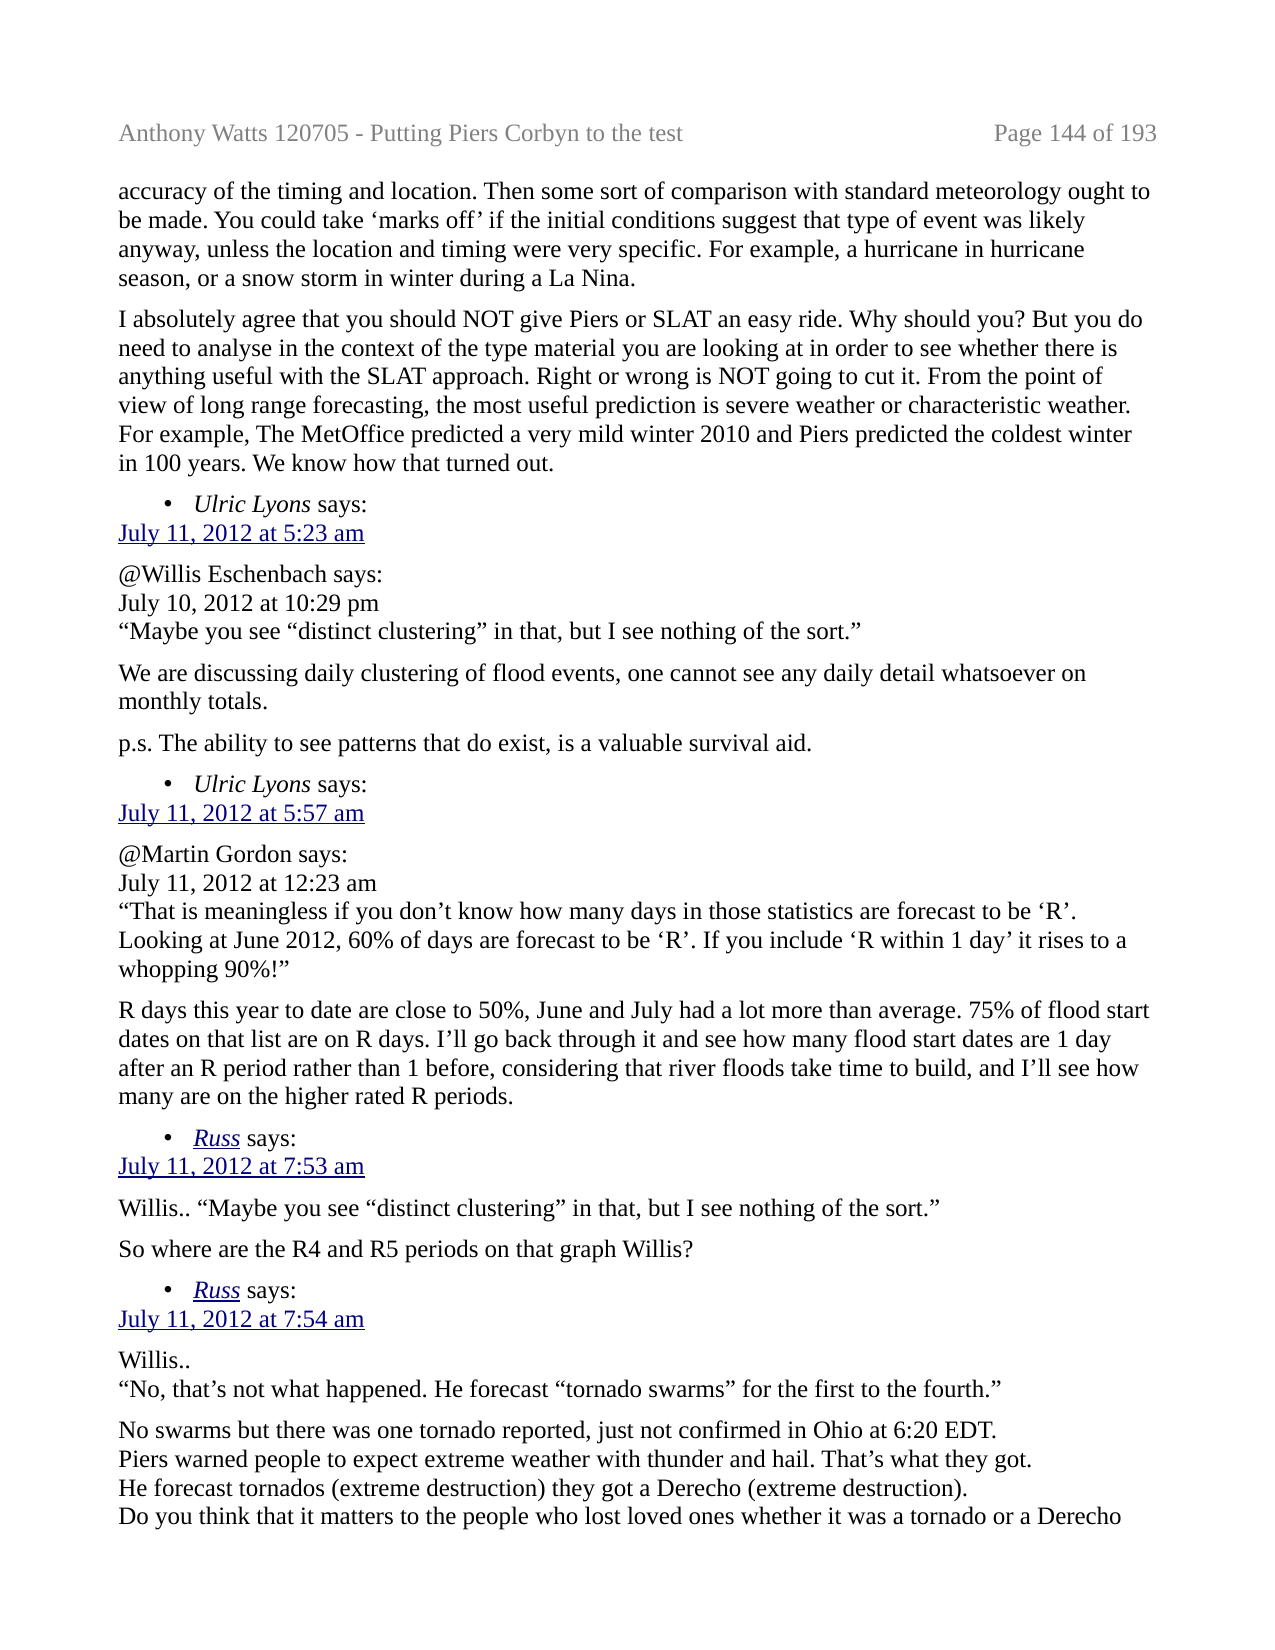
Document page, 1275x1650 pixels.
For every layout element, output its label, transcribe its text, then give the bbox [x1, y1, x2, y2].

text R days this year to date are close to 50%, June and July had a lot more than average. 75% of flood start dates on that list are on R days. I’ll go back through it and see how many flood start dates are 1 day after an R period rather than 1 before, considering that river floods take time to build, and I’ll see how many are on the higher rated R periods. [118, 995, 1157, 1110]
text @Martin Gordon says: July 11, 2012 at 12:23 am “That is meaningless if you don’t know how many days in those statistics are forecast to be ‘R’. Looking at June 2012, 60% of days are forecast to be ‘R’. If you include ‘R within 1 day’ it rises to a whopping 90%!” [118, 839, 1157, 983]
list Ulric Lyons says: [164, 769, 1157, 798]
text So where are the R4 and R5 periods on that graph Willis? [118, 1234, 1157, 1263]
text accuracy of the timing and location. Then some sort of comparison with standard meteorology ought to be made. You could take ‘marks off’ if the initial conditions suggest that type of event was likely anyway, unless the location and timing were very specific. For example, a hurricane in hurricane season, or a snow storm in winter during a La Nina. [118, 176, 1157, 291]
text July 11, 2012 at 5:23 am [118, 518, 1157, 546]
text I absolutely agree that you should NOT give Piers or SLAT an easy ride. Why should you? But you do need to analyse in the context of the type material you are looking at in order to see whether there is anything useful with the SLAT approach. Right or wrong is NOT going to cut it. From the point of view of long range forecasting, the most useful prediction is severe weather or characteristic weather. For example, The MetOffice predicted a very mild winter 2010 and Piers predicted the coldest winter in 100 years. We know how that turned out. [118, 304, 1157, 476]
text @Willis Eschenbach says: July 10, 2012 at 10:29 pm “Maybe you see “distinct clustering” in that, but I see nothing of the sort.” [118, 559, 1157, 645]
text July 11, 2012 at 7:53 am [118, 1151, 1157, 1180]
text Willis.. “Maybe you see “distinct clustering” in that, but I see nothing of the sort.” [118, 1193, 1157, 1221]
list Russ says: [164, 1275, 1157, 1304]
list Russ says: [164, 1123, 1157, 1151]
list Ulric Lyons says: [164, 489, 1157, 518]
text p.s. The ability to see patterns that do exist, is a valuable survival aid. [118, 728, 1157, 756]
text July 11, 2012 at 7:54 am [118, 1304, 1157, 1333]
text We are discussing daily clustering of flood events, one cannot see any daily detail whatsoever on monthly totals. [118, 658, 1157, 715]
text July 11, 2012 at 5:57 am [118, 798, 1157, 826]
text No swarms but there was one tornado reported, just not confirmed in Ohio at 6:20 EDT. Piers warned people to expect extreme weather with thunder and hail. That’s what they got. He forecast tornados (extreme destruction) they got a Derecho (extreme destruction). Do you think that it matters to the people who lost loved ones whether it was a tornado or a Derecho [118, 1415, 1157, 1530]
text Willis.. “No, that’s not what happened. He forecast “tornado swarms” for the first to the fourth.” [118, 1345, 1157, 1403]
